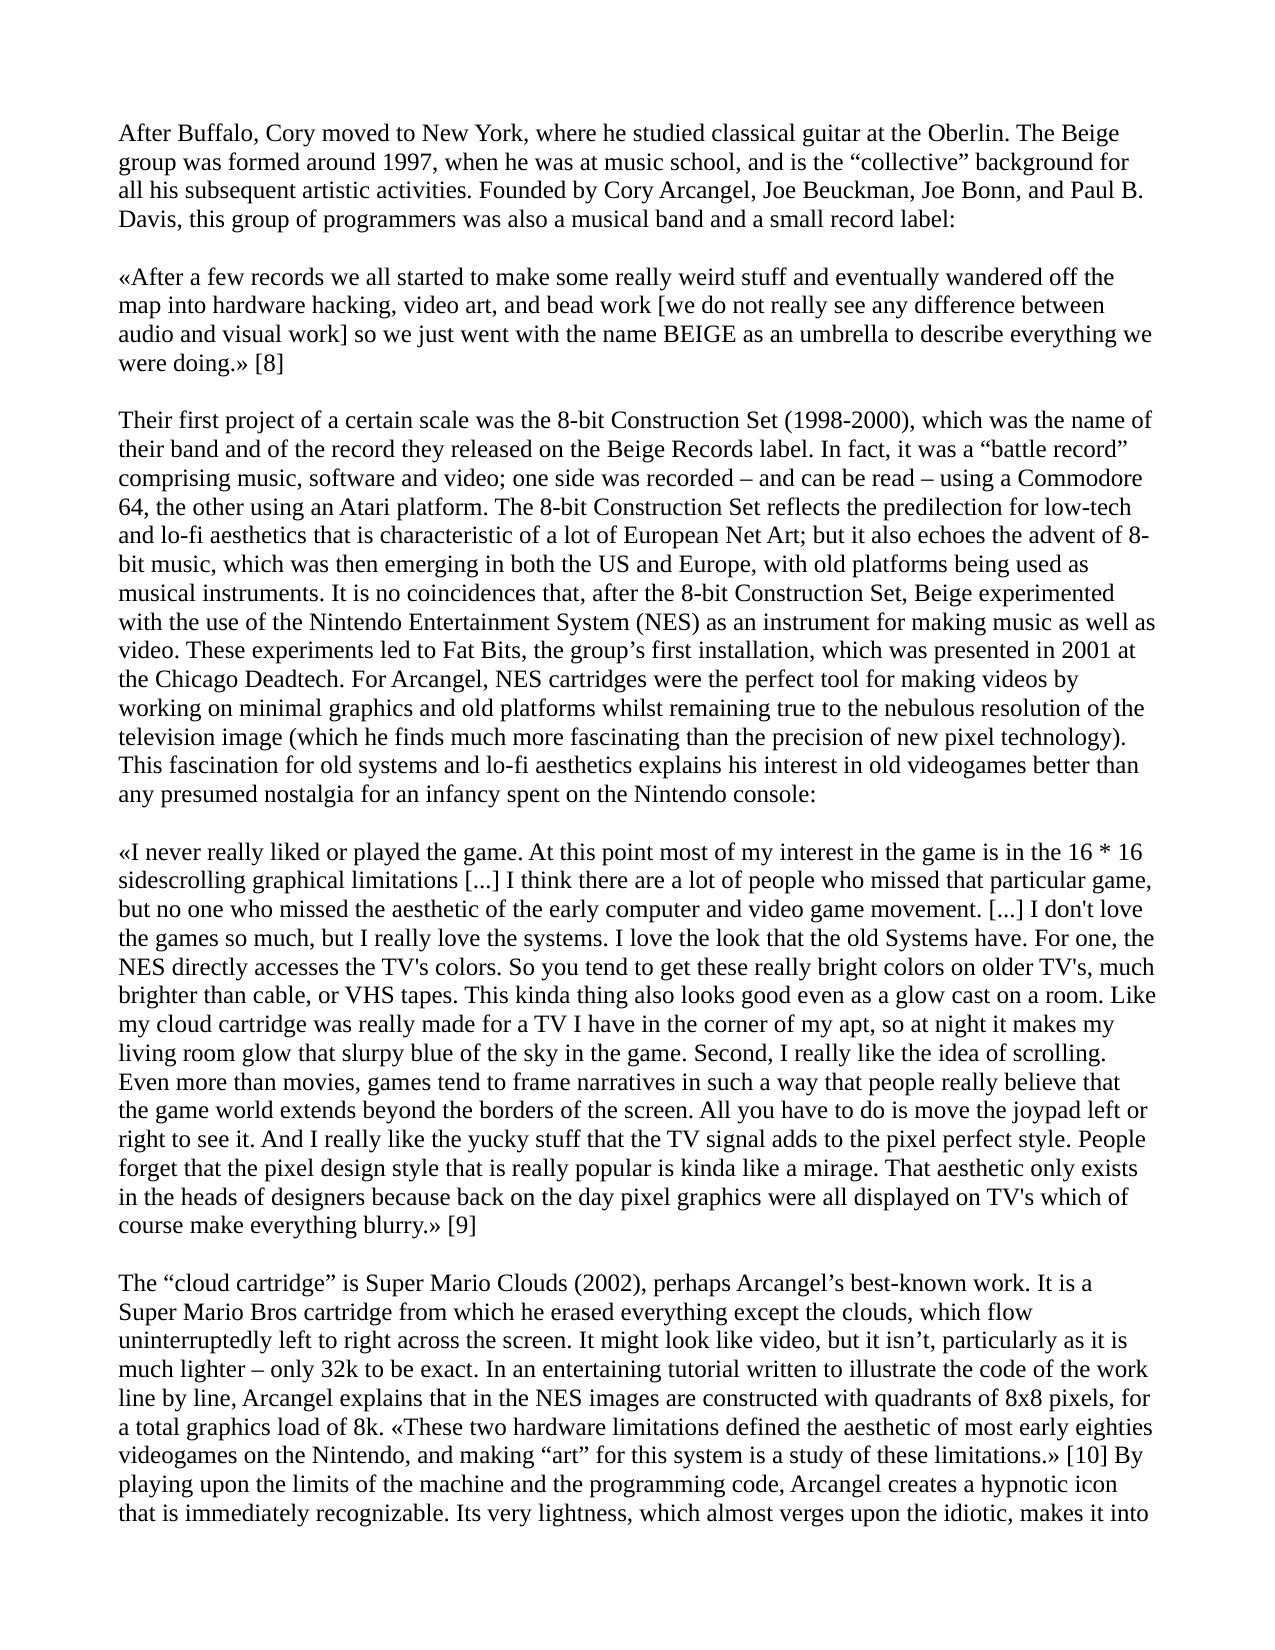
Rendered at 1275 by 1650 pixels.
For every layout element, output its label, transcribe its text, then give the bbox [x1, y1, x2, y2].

text Their first project of a certain scale was the 8-bit Construction Set (1998-2000), which was the name of their band and of the record they released on the Beige Records label. In fact, it was a “battle record” comprising music, software and video; one side was recorded – and can be read – using a Commodore 64, the other using an Atari platform. The 8-bit Construction Set reflects the predilection for low-tech and lo-fi aesthetics that is characteristic of a lot of European Net Art; but it also echoes the advent of 8-bit music, which was then emerging in both the US and Europe, with old platforms being used as musical instruments. It is no coincidences that, after the 8-bit Construction Set, Beige experimented with the use of the Nintendo Entertainment System (NES) as an instrument for making music as well as video. These experiments led to Fat Bits, the group’s first installation, which was presented in 2001 at the Chicago Deadtech. For Arcangel, NES cartridges were the perfect tool for making videos by working on minimal graphics and old platforms whilst remaining true to the nebulous resolution of the television image (which he finds much more fascinating than the precision of new pixel technology). [118, 406, 1157, 751]
text The “cloud cartridge” is Super Mario Clouds (2002), perhaps Arcangel’s best-known work. It is a Super Mario Bros cartridge from which he erased everything except the clouds, which flow uninterruptedly left to right across the screen. It might look like video, but it isn’t, particularly as it is much lighter – only 32k to be exact. In an entertaining tutorial written to illustrate the code of the work line by line, Arcangel explains that in the NES images are constructed with quadrants of 8x8 pixels, for a total graphics load of 8k. «These two hardware limitations defined the aesthetic of most early eighties videogames on the Nintendo, and making “art” for this system is a study of these limitations.» [10] By playing upon the limits of the machine and the programming code, Arcangel creates a hypnotic icon that is immediately recognizable. Its very lightness, which almost verges upon the idiotic, makes it into [118, 1268, 1157, 1527]
text «I never really liked or played the game. At this point most of my interest in the game is in the 16 * 16 sidescrolling graphical limitations [...] I think there are a lot of people who missed that particular game, but no one who missed the aesthetic of the early computer and video game movement. [...] I don't love the games so much, but I really love the systems. I love the look that the old Systems have. For one, the NES directly accesses the TV's colors. So you tend to get these really bright colors on older TV's, much brighter than cable, or VHS tapes. This kinda thing also looks good even as a glow cast on a room. Like my cloud cartridge was really made for a TV I have in the corner of my apt, so at night it makes my living room glow that slurpy blue of the sky in the game. Second, I really like the idea of scrolling. Even more than movies, games tend to frame narratives in such a way that people really believe that the game world extends beyond the borders of the screen. All you have to do is move the joypad left or right to see it. And I really like the yucky stuff that the TV signal adds to the pixel perfect style. People forget that the pixel design style that is really popular is kinda like a mirage. That aesthetic only exists in the heads of designers because back on the day pixel graphics were all displayed on TV's which of course make everything blurry.» [9] [118, 837, 1157, 1239]
text «After a few records we all started to make some really weird stuff and eventually wandered off the map into hardware hacking, video art, and bead work [we do not really see any difference between audio and visual work] so we just went with the name BEIGE as an umbrella to describe everything we were doing.» [8] [118, 262, 1157, 377]
text This fascination for old systems and lo-fi aesthetics explains his interest in old videogames better than any presumed nostalgia for an infancy spent on the Nintendo console: [118, 751, 1157, 808]
text After Buffalo, Cory moved to New York, where he studied classical guitar at the Oberlin. The Beige group was formed around 1997, when he was at music school, and is the “collective” background for all his subsequent artistic activities. Founded by Cory Arcangel, Joe Beuckman, Joe Bonn, and Paul B. Davis, this group of programmers was also a musical band and a small record label: [118, 118, 1157, 233]
